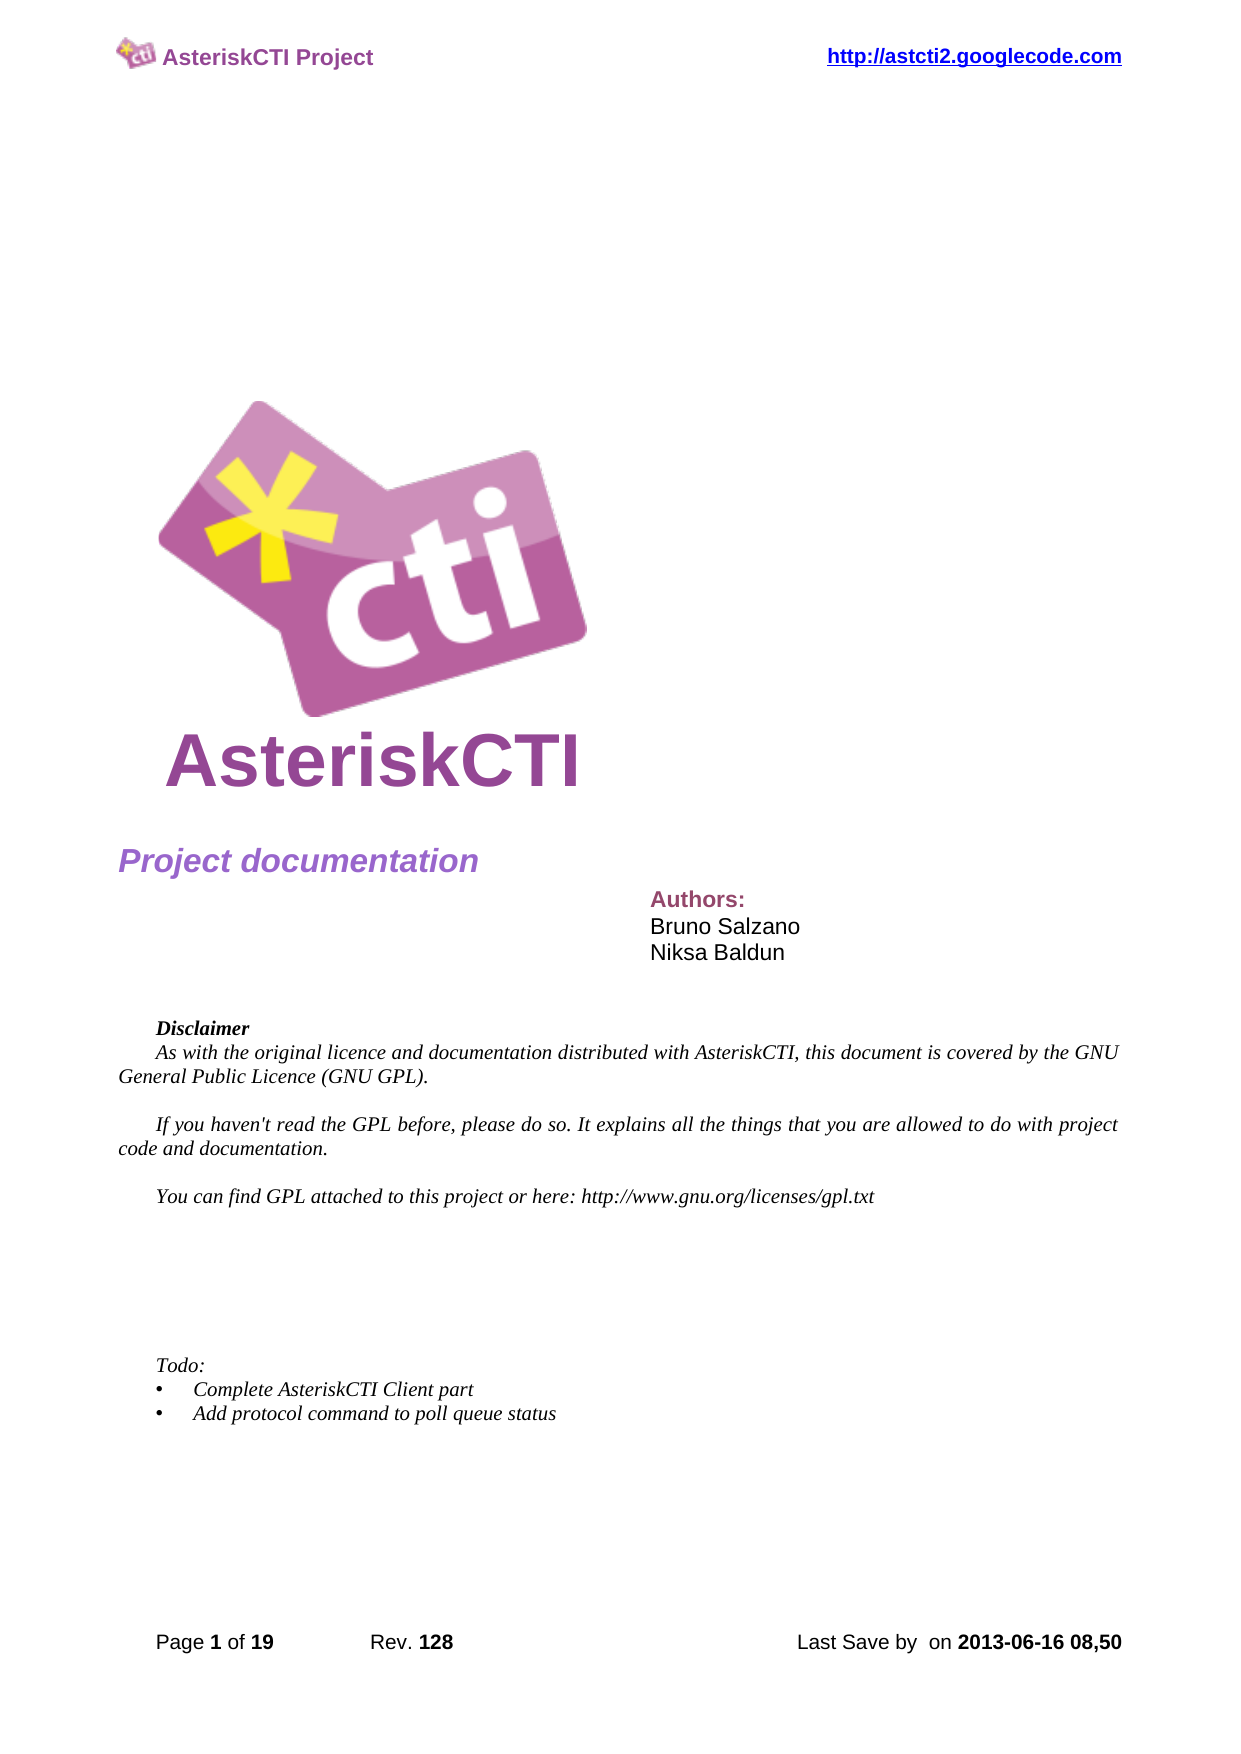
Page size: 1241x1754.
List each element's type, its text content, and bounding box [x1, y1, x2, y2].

text If you haven't read the GPL before, please do so. It explains all the things that you are allowed to do with project code and documentation. [118, 1112, 1122, 1160]
text As with the original licence and documentation distributed with AsteriskCTI, this document is covered by the GNU General Public Licence (GNU GPL). [118, 1040, 1122, 1088]
picture [116, 34, 157, 74]
list Complete AsteriskCTI Client part [156, 1377, 1122, 1401]
text Disclaimer [118, 1016, 1122, 1040]
table_header Authors: Bruno Salzano Niksa Baldun [639, 401, 1148, 966]
text You can find GPL attached to this project or here: http://www.gnu.org/licenses/gpl.txt [118, 1184, 1122, 1208]
picture [158, 401, 587, 717]
table_header AsteriskCTI Project documentation [107, 401, 639, 966]
text Todo: [118, 1353, 1122, 1377]
list Add protocol command to poll queue status [156, 1401, 1122, 1425]
